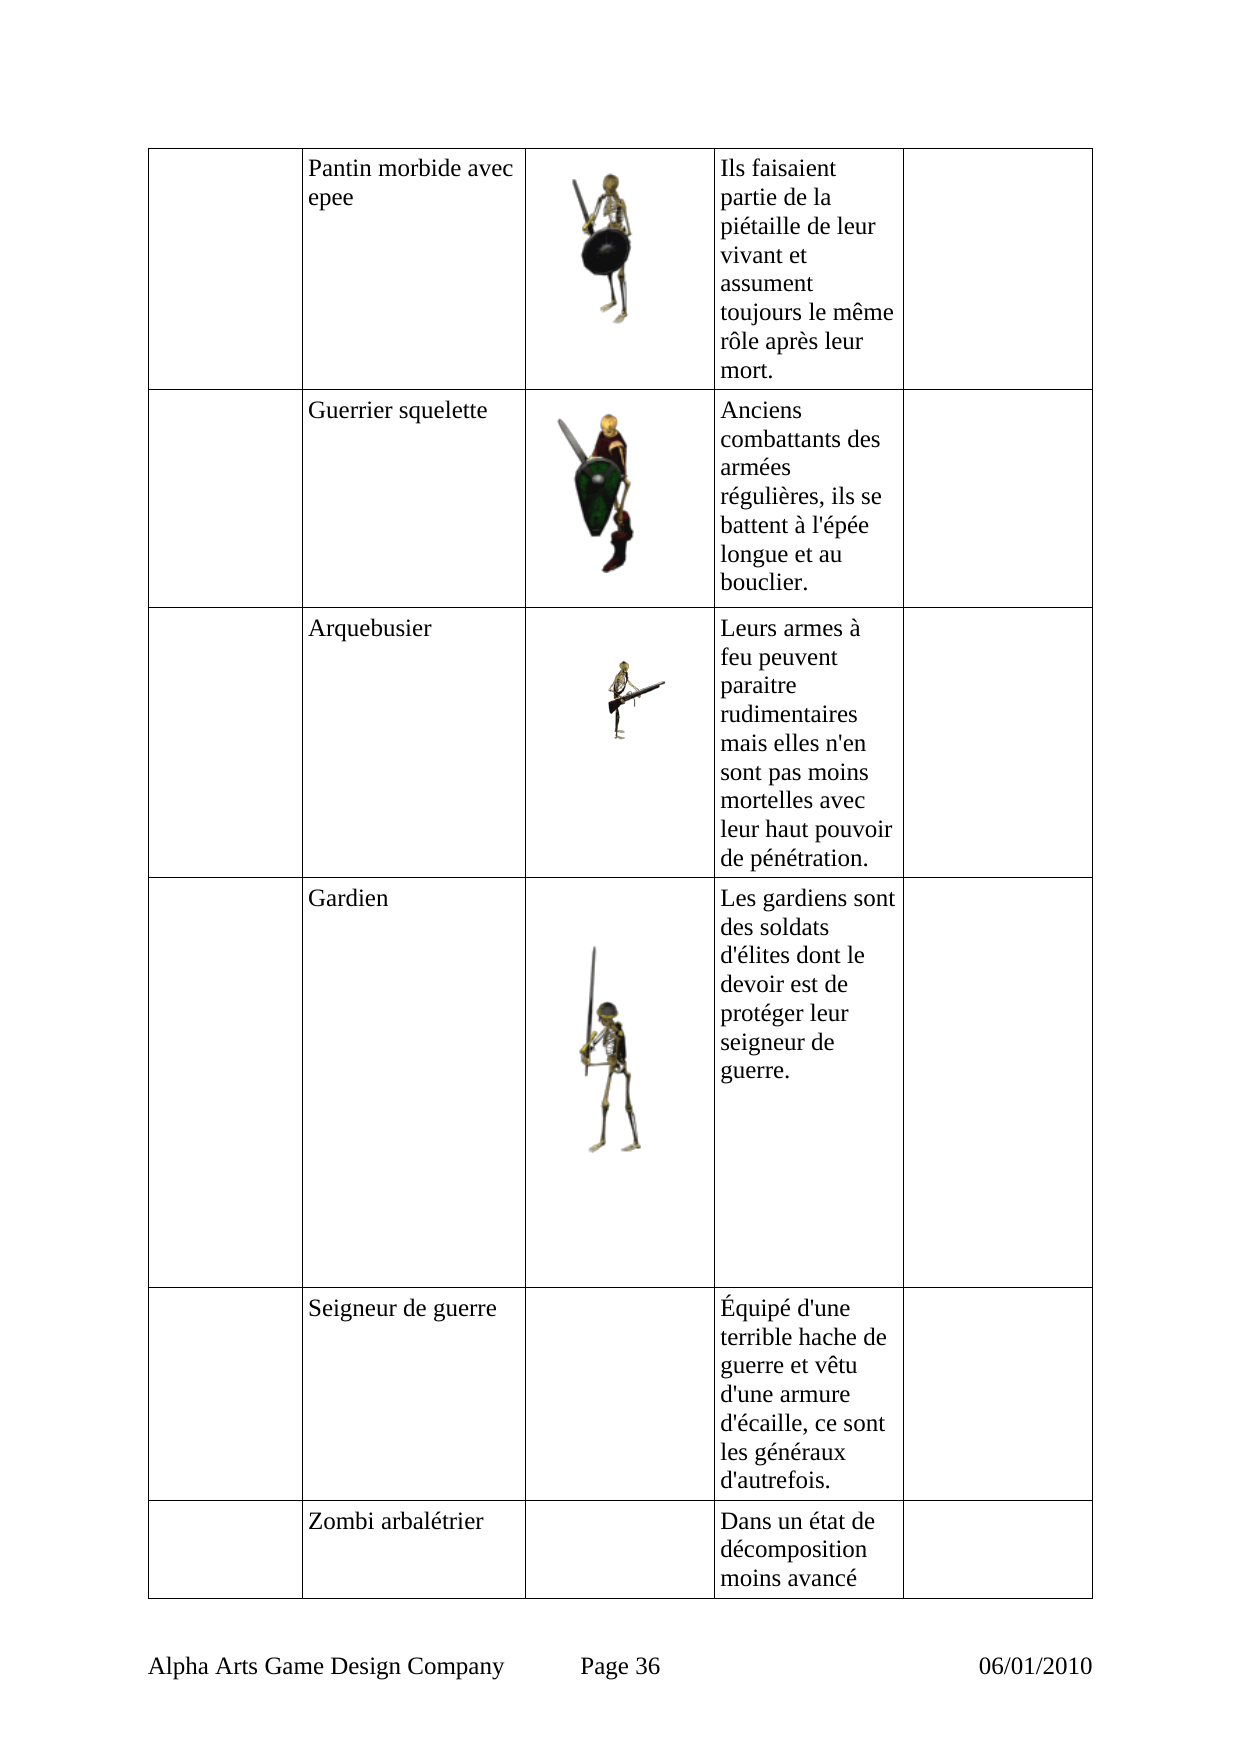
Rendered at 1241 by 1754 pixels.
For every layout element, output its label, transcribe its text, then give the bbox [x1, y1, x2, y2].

table_cell [526, 1288, 714, 1500]
table_cell Arquebusier [303, 608, 525, 877]
picture [531, 612, 709, 791]
table_cell [904, 878, 1092, 1287]
table_cell [149, 608, 302, 877]
table_cell [526, 573, 714, 607]
table_cell [149, 878, 302, 1287]
table_cell [526, 1501, 714, 1598]
table_cell [904, 390, 1092, 607]
table_cell [904, 1501, 1092, 1598]
table_cell [149, 1501, 302, 1598]
table_cell Ils faisaient partie de la piétaille de leur vivant et assument toujours le même rôle après leur mort. [715, 149, 903, 389]
table_cell [149, 149, 302, 389]
table_cell Zombi arbalétrier [303, 1501, 525, 1598]
picture [531, 395, 709, 573]
table_cell [526, 608, 714, 877]
table_cell Les gardiens sont des soldats d'élites dont le devoir est de protéger leur seigneur de guerre. [715, 878, 903, 1287]
picture [531, 897, 709, 1253]
table_cell [904, 608, 1092, 877]
picture [531, 153, 709, 331]
table_cell [526, 390, 714, 572]
table_cell [149, 1288, 302, 1500]
table_cell [526, 154, 714, 389]
table_cell Dans un état de décomposition moins avancé [715, 1501, 903, 1598]
table_cell Guerrier squelette [303, 390, 525, 607]
table_cell Leurs armes à feu peuvent paraitre rudimentaires mais elles n'en sont pas moins mortelles avec leur haut pouvoir de pénétration. [715, 608, 903, 877]
table_cell Seigneur de guerre [303, 1288, 525, 1500]
table_cell [904, 1288, 1092, 1500]
table_cell Gardien [303, 878, 525, 1287]
table_cell [904, 149, 1092, 389]
table_cell Équipé d'une terrible hache de guerre et vêtu d'une armure d'écaille, ce sont les généraux d'autrefois. [715, 1288, 903, 1500]
table_cell [149, 390, 302, 607]
table_cell Pantin morbide avec epee [303, 149, 525, 389]
table_cell Anciens combattants des armées régulières, ils se battent à l'épée longue et au bouclier. [715, 390, 903, 607]
table_cell [526, 149, 714, 153]
table_cell [526, 878, 714, 1287]
